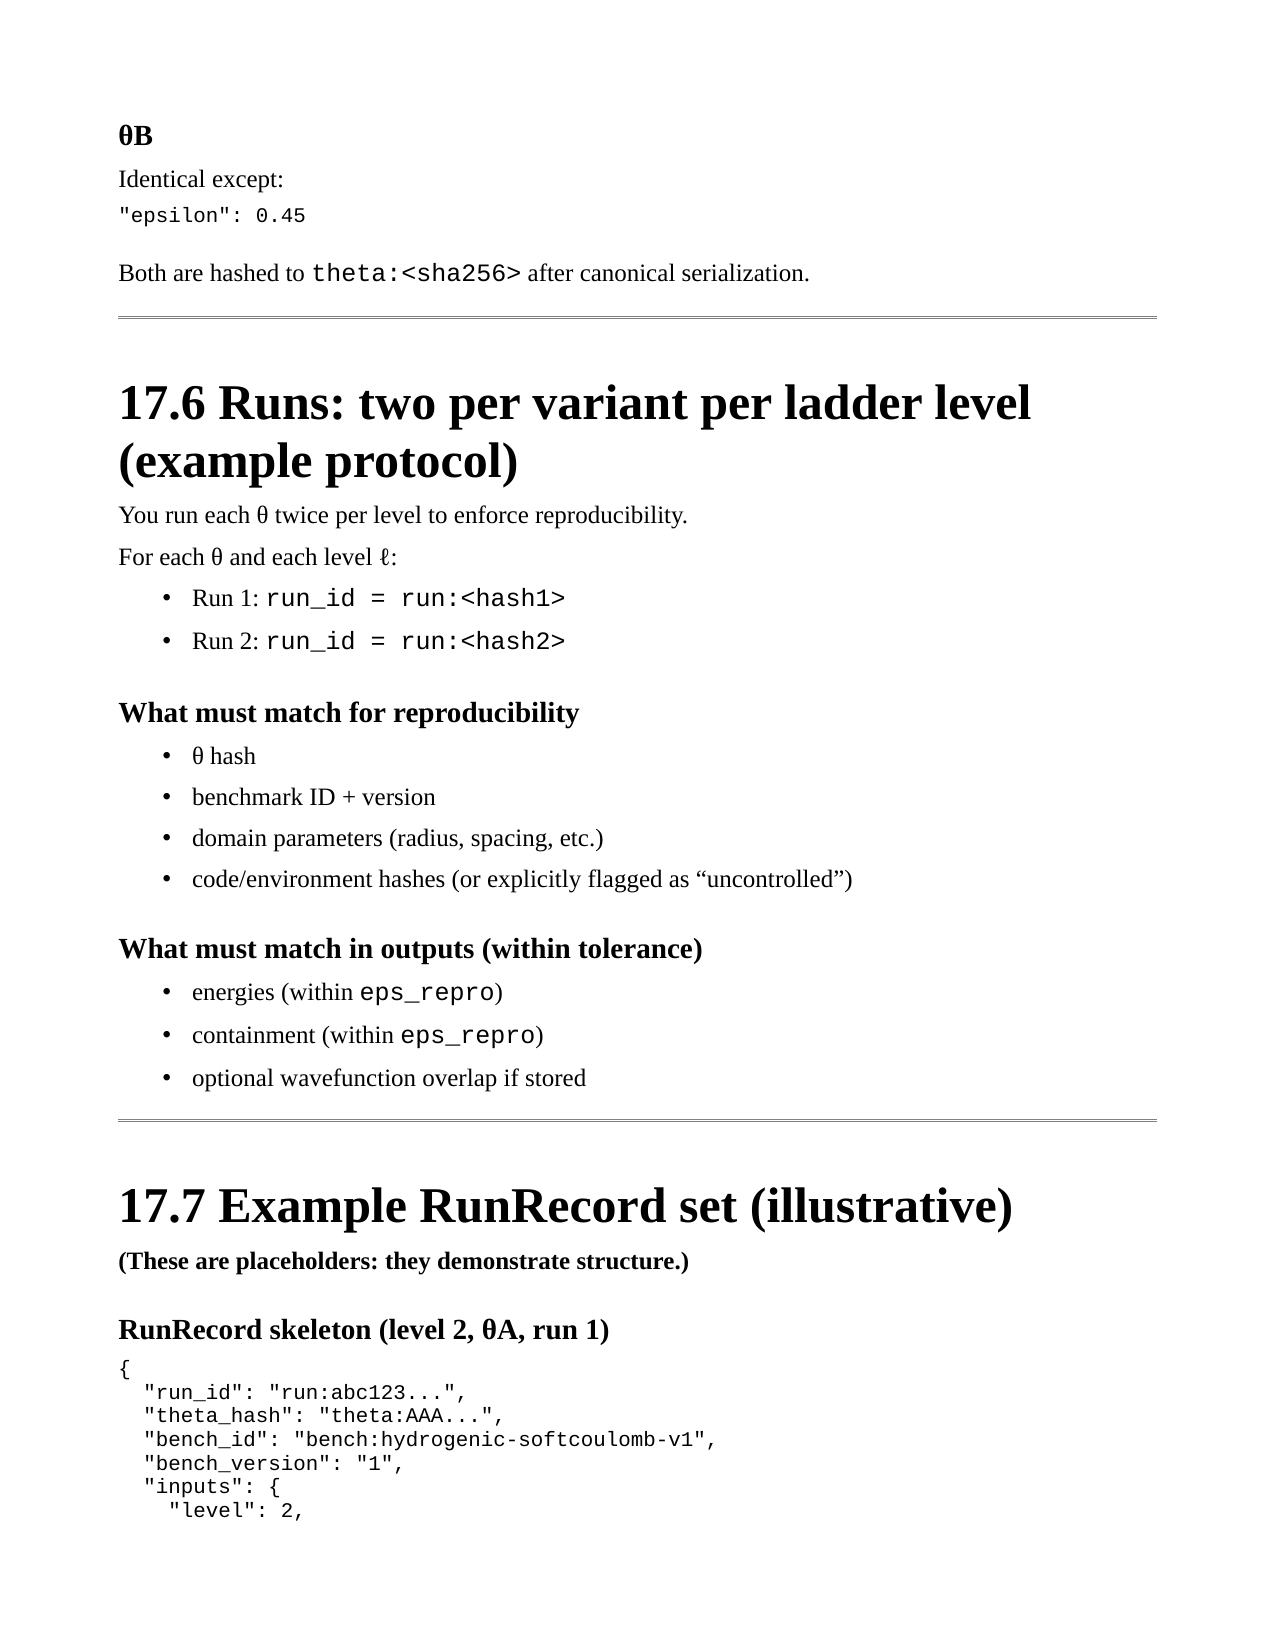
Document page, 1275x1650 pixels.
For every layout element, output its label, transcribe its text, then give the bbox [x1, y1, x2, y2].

text "inputs": { [118, 1476, 1157, 1500]
subtitle What must match in outputs (within tolerance) [118, 931, 1157, 964]
subtitle θB [118, 118, 1157, 152]
subtitle What must match for reproducibility [118, 695, 1157, 728]
text Identical except: [118, 164, 1157, 193]
list optional wavefunction overlap if stored [162, 1063, 1157, 1092]
text { [118, 1358, 1157, 1382]
text "epsilon": 0.45 [118, 205, 1157, 229]
list energies (within eps_repro) [162, 977, 1157, 1008]
list containment (within eps_repro) [162, 1020, 1157, 1051]
list Run 2: run_id = run:<hash2> [162, 626, 1157, 657]
list benchmark ID + version [162, 782, 1157, 811]
subtitle 17.6 Runs: two per variant per ladder level (example protocol) [118, 373, 1157, 488]
subtitle RunRecord skeleton (level 2, θA, run 1) [118, 1312, 1157, 1346]
text Both are hashed to theta:<sha256> after canonical serialization. [118, 258, 1157, 289]
text (These are placeholders: they demonstrate structure.) [118, 1246, 1157, 1274]
subtitle 17.7 Example RunRecord set (illustrative) [118, 1176, 1157, 1233]
text "bench_version": "1", [118, 1453, 1157, 1476]
text "bench_id": "bench:hydrogenic-softcoulomb-v1", [118, 1429, 1157, 1453]
text "theta_hash": "theta:AAA...", [118, 1405, 1157, 1429]
list θ hash [162, 741, 1157, 769]
list Run 1: run_id = run:<hash1> [162, 583, 1157, 614]
text "level": 2, [118, 1500, 1157, 1524]
text For each θ and each level ℓ: [118, 542, 1157, 571]
text "run_id": "run:abc123...", [118, 1382, 1157, 1405]
list code/environment hashes (or explicitly flagged as “uncontrolled”) [162, 864, 1157, 893]
text You run each θ twice per level to enforce reproducibility. [118, 501, 1157, 529]
list domain parameters (radius, spacing, etc.) [162, 823, 1157, 852]
